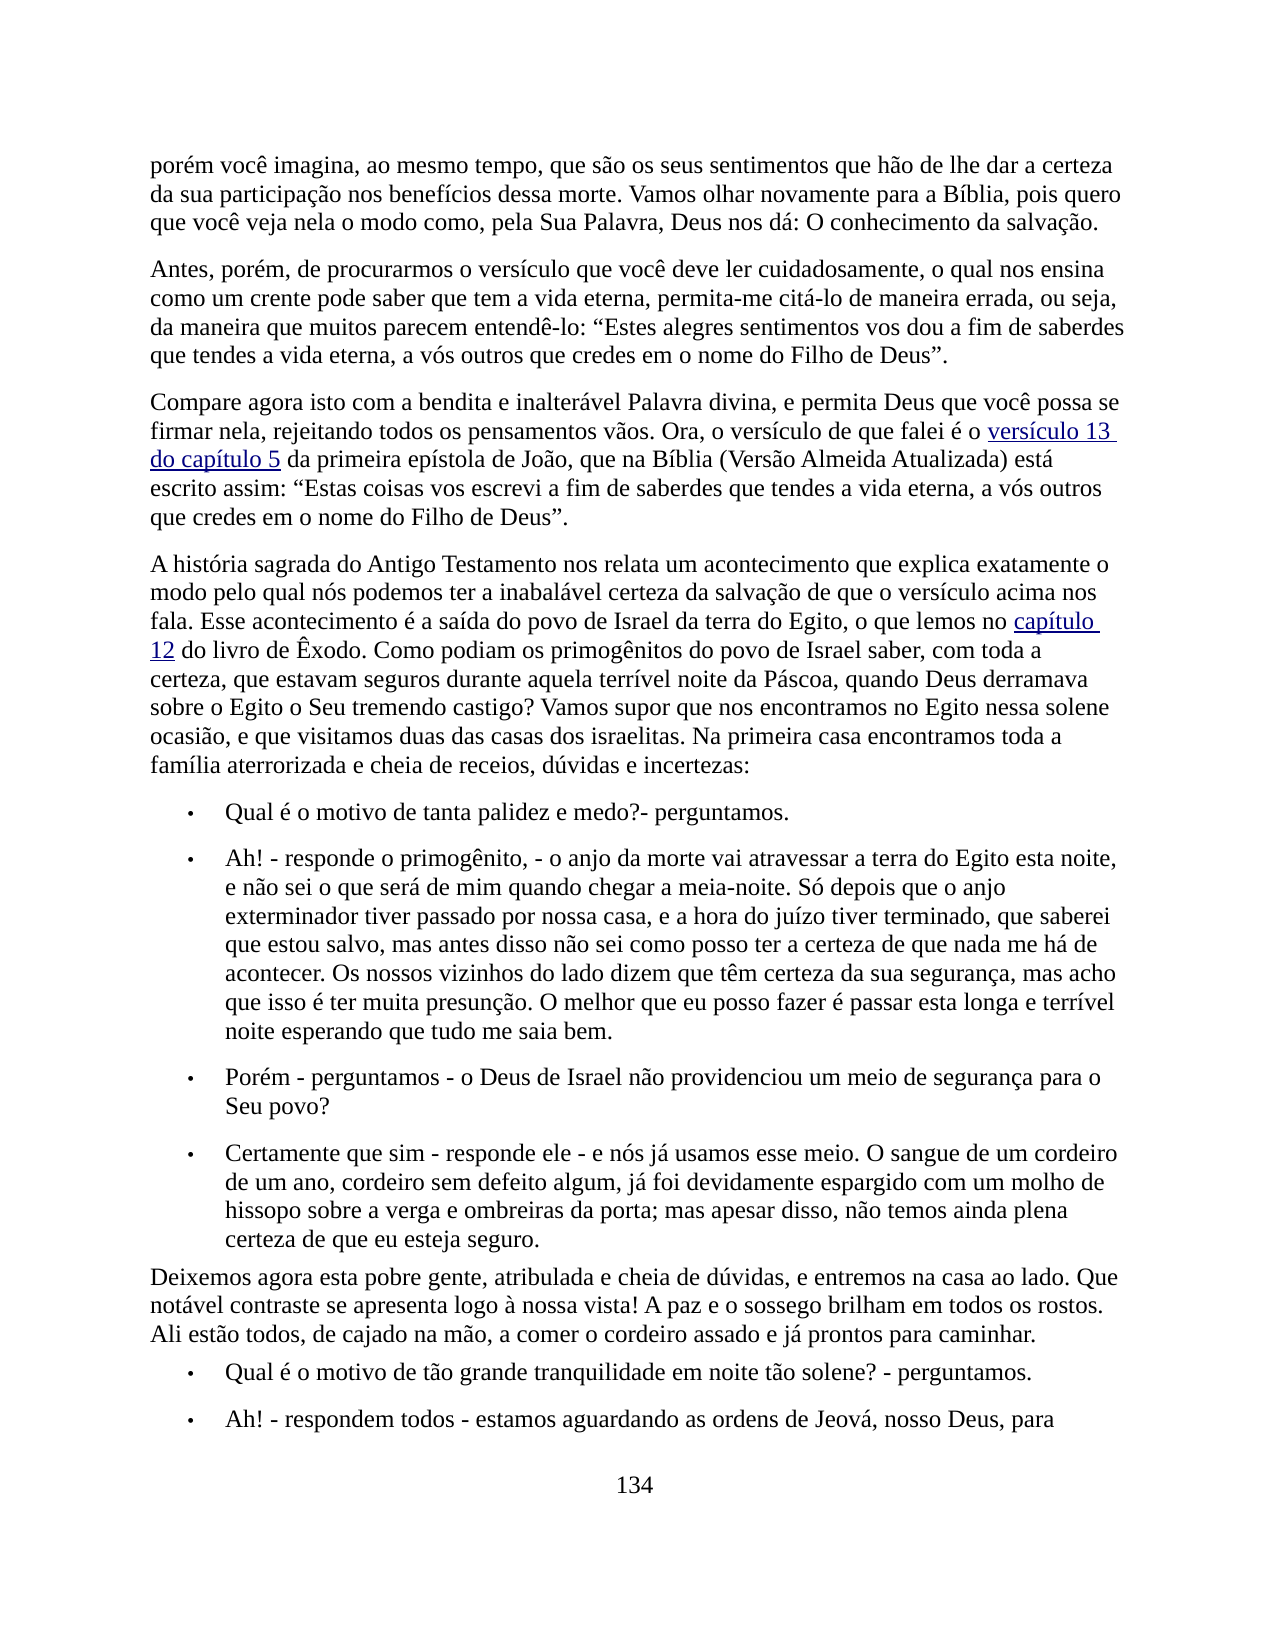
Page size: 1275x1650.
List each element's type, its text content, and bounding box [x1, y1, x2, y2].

list Ah! - respondem todos - estamos aguardando as ordens de Jeová, nosso Deus, para [187, 1404, 1125, 1432]
text porém você imagina, ao mesmo tempo, que são os seus sentimentos que hão de lhe dar a certeza da sua participação nos benefícios dessa morte. Vamos olhar novamente para a Bíblia, pois quero que você veja nela o modo como, pela Sua Palavra, Deus nos dá: O conhecimento da salvação. [150, 150, 1125, 236]
text Antes, porém, de procurarmos o versículo que você deve ler cuidadosamente, o qual nos ensina como um crente pode saber que tem a vida eterna, permita-me citá-lo de maneira errada, ou seja, da maneira que muitos parecem entendê-lo: “Estes alegres sentimentos vos dou a fim de saberdes que tendes a vida eterna, a vós outros que credes em o nome do Filho de Deus”. [150, 254, 1125, 369]
list Certamente que sim - responde ele - e nós já usamos esse meio. O sangue de um cordeiro de um ano, cordeiro sem defeito algum, já foi devidamente espargido com um molho de hissopo sobre a verga e ombreiras da porta; mas apesar disso, não temos ainda plena certeza de que eu esteja seguro. [187, 1138, 1125, 1253]
text Compare agora isto com a bendita e inalterável Palavra divina, e permita Deus que você possa se firmar nela, rejeitando todos os pensamentos vãos. Ora, o versículo de que falei é o versículo 13 do capítulo 5 da primeira epístola de João, que na Bíblia (Versão Almeida Atualizada) está escrito assim: “Estas coisas vos escrevi a fim de saberdes que tendes a vida eterna, a vós outros que credes em o nome do Filho de Deus”. [150, 387, 1125, 531]
list Qual é o motivo de tanta palidez e medo?- perguntamos. [187, 797, 1125, 825]
list Qual é o motivo de tão grande tranquilidade em noite tão solene? - perguntamos. [187, 1357, 1125, 1386]
list Ah! - responde o primogênito, - o anjo da morte vai atravessar a terra do Egito esta noite, e não sei o que será de mim quando chegar a meia-noite. Só depois que o anjo exterminador tiver passado por nossa casa, e a hora do juízo tiver terminado, que saberei que estou salvo, mas antes disso não sei como posso ter a certeza de que nada me há de acontecer. Os nossos vizinhos do lado dizem que têm certeza da sua segurança, mas acho que isso é ter muita presunção. O melhor que eu posso fazer é passar esta longa e terrível noite esperando que tudo me saia bem. [187, 843, 1125, 1044]
text Deixemos agora esta pobre gente, atribulada e cheia de dúvidas, e entremos na casa ao lado. Que notável contraste se apresenta logo à nossa vista! A paz e o sossego brilham em todos os rostos. Ali estão todos, de cajado na mão, a comer o cordeiro assado e já prontos para caminhar. [150, 1262, 1125, 1348]
text A história sagrada do Antigo Testamento nos relata um acontecimento que explica exatamente o modo pelo qual nós podemos ter a inabalável certeza da salvação de que o versículo acima nos fala. Esse acontecimento é a saída do povo de Israel da terra do Egito, o que lemos no capítulo 12 do livro de Êxodo. Como podiam os primogênitos do povo de Israel saber, com toda a certeza, que estavam seguros durante aquela terrível noite da Páscoa, quando Deus derramava sobre o Egito o Seu tremendo castigo? Vamos supor que nos encontramos no Egito nessa solene ocasião, e que visitamos duas das casas dos israelitas. Na primeira casa encontramos toda a família aterrorizada e cheia de receios, dúvidas e incertezas: [150, 549, 1125, 779]
list Porém - perguntamos - o Deus de Israel não providenciou um meio de segurança para o Seu povo? [187, 1062, 1125, 1120]
